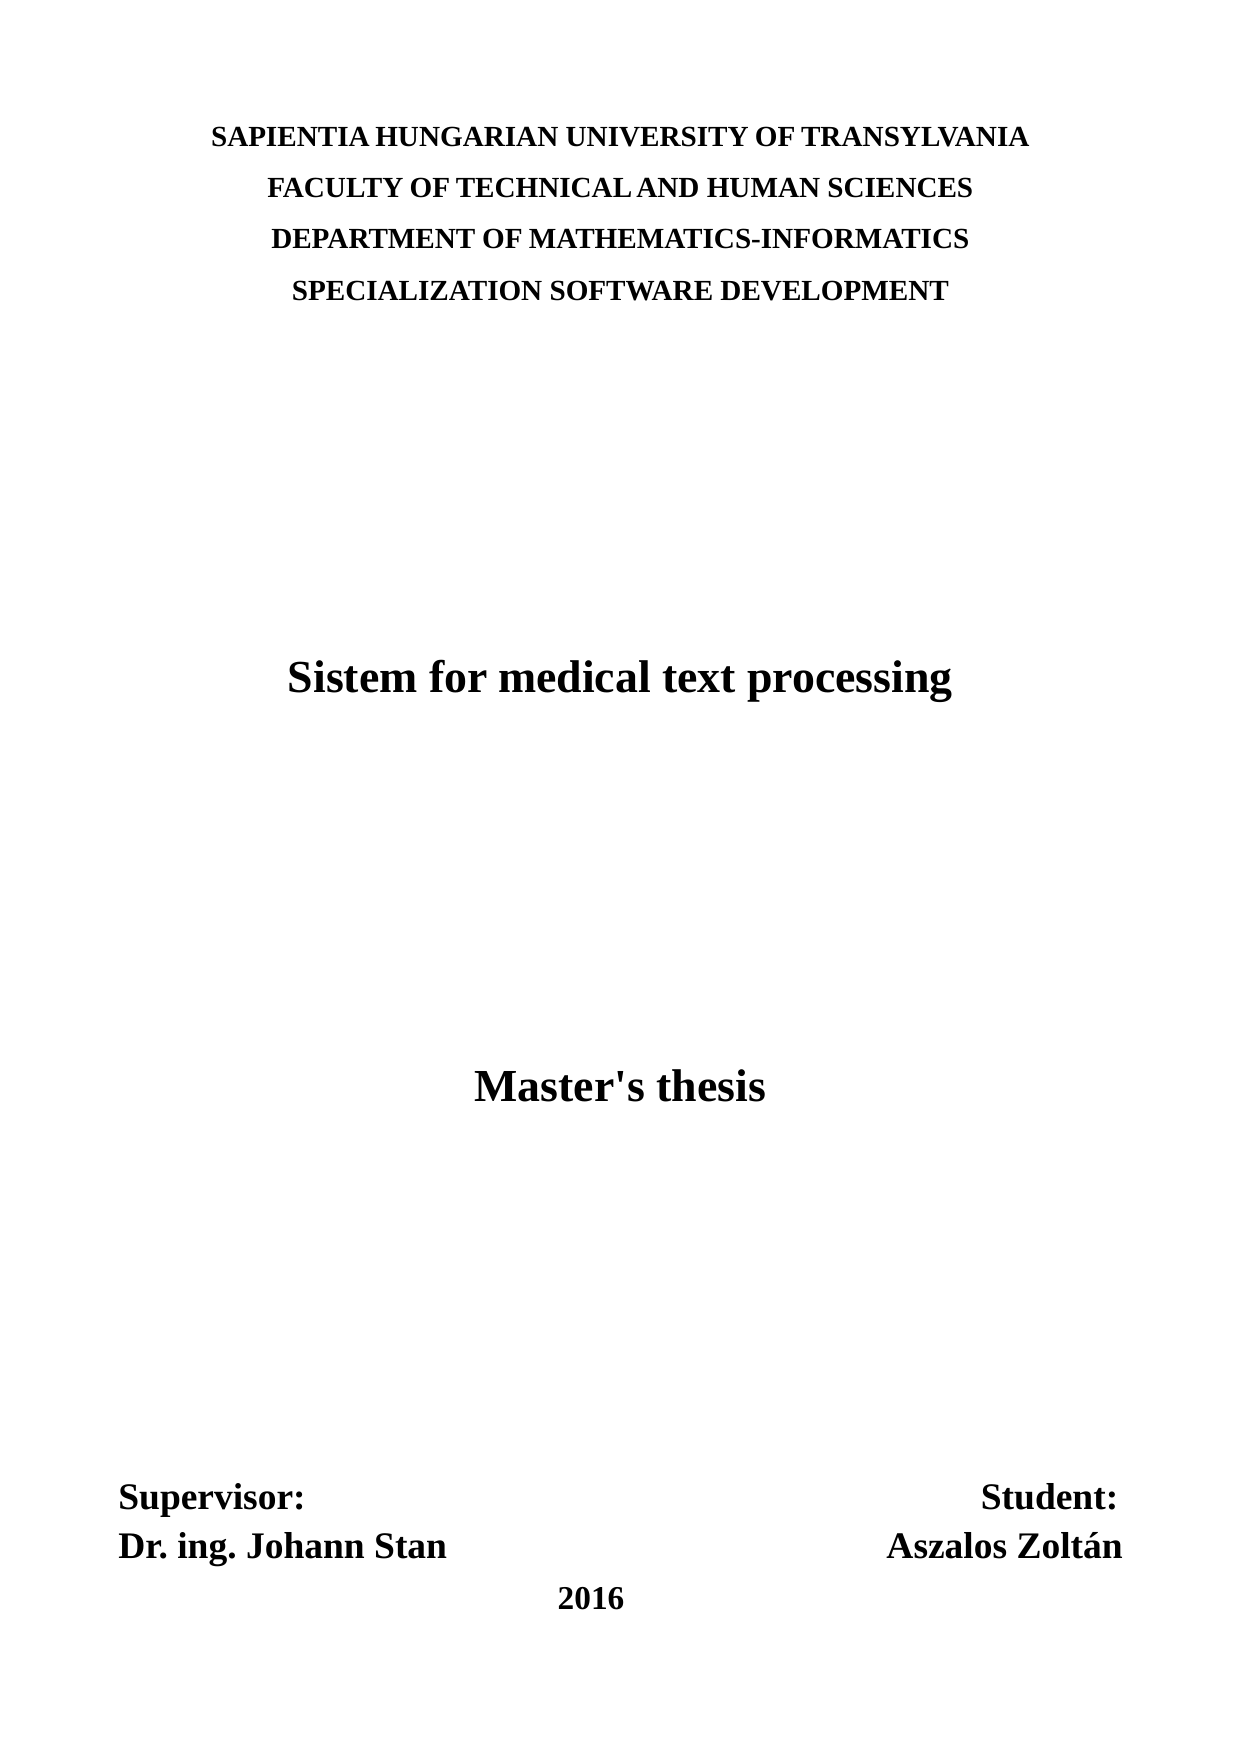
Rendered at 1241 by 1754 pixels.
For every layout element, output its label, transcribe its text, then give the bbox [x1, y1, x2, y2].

text DEPARTMENT OF MATHEMATICS-INFORMATICS [118, 220, 1122, 256]
text SAPIENTIA HUNGARIAN UNIVERSITY OF TRANSYLVANIA [118, 118, 1122, 154]
text Dr. ing. Johann Stan Aszalos Zoltán [118, 1529, 1123, 1565]
text Sistem for medical text processing [118, 664, 1122, 700]
text Master's thesis [118, 1072, 1122, 1108]
text Supervisor: Student: [118, 1481, 1122, 1517]
text 2016 [59, 1580, 1122, 1616]
text FACULTY OF TECHNICAL AND HUMAN SCIENCES [118, 169, 1122, 205]
text SPECIALIZATION SOFTWARE DEVELOPMENT [118, 271, 1122, 307]
